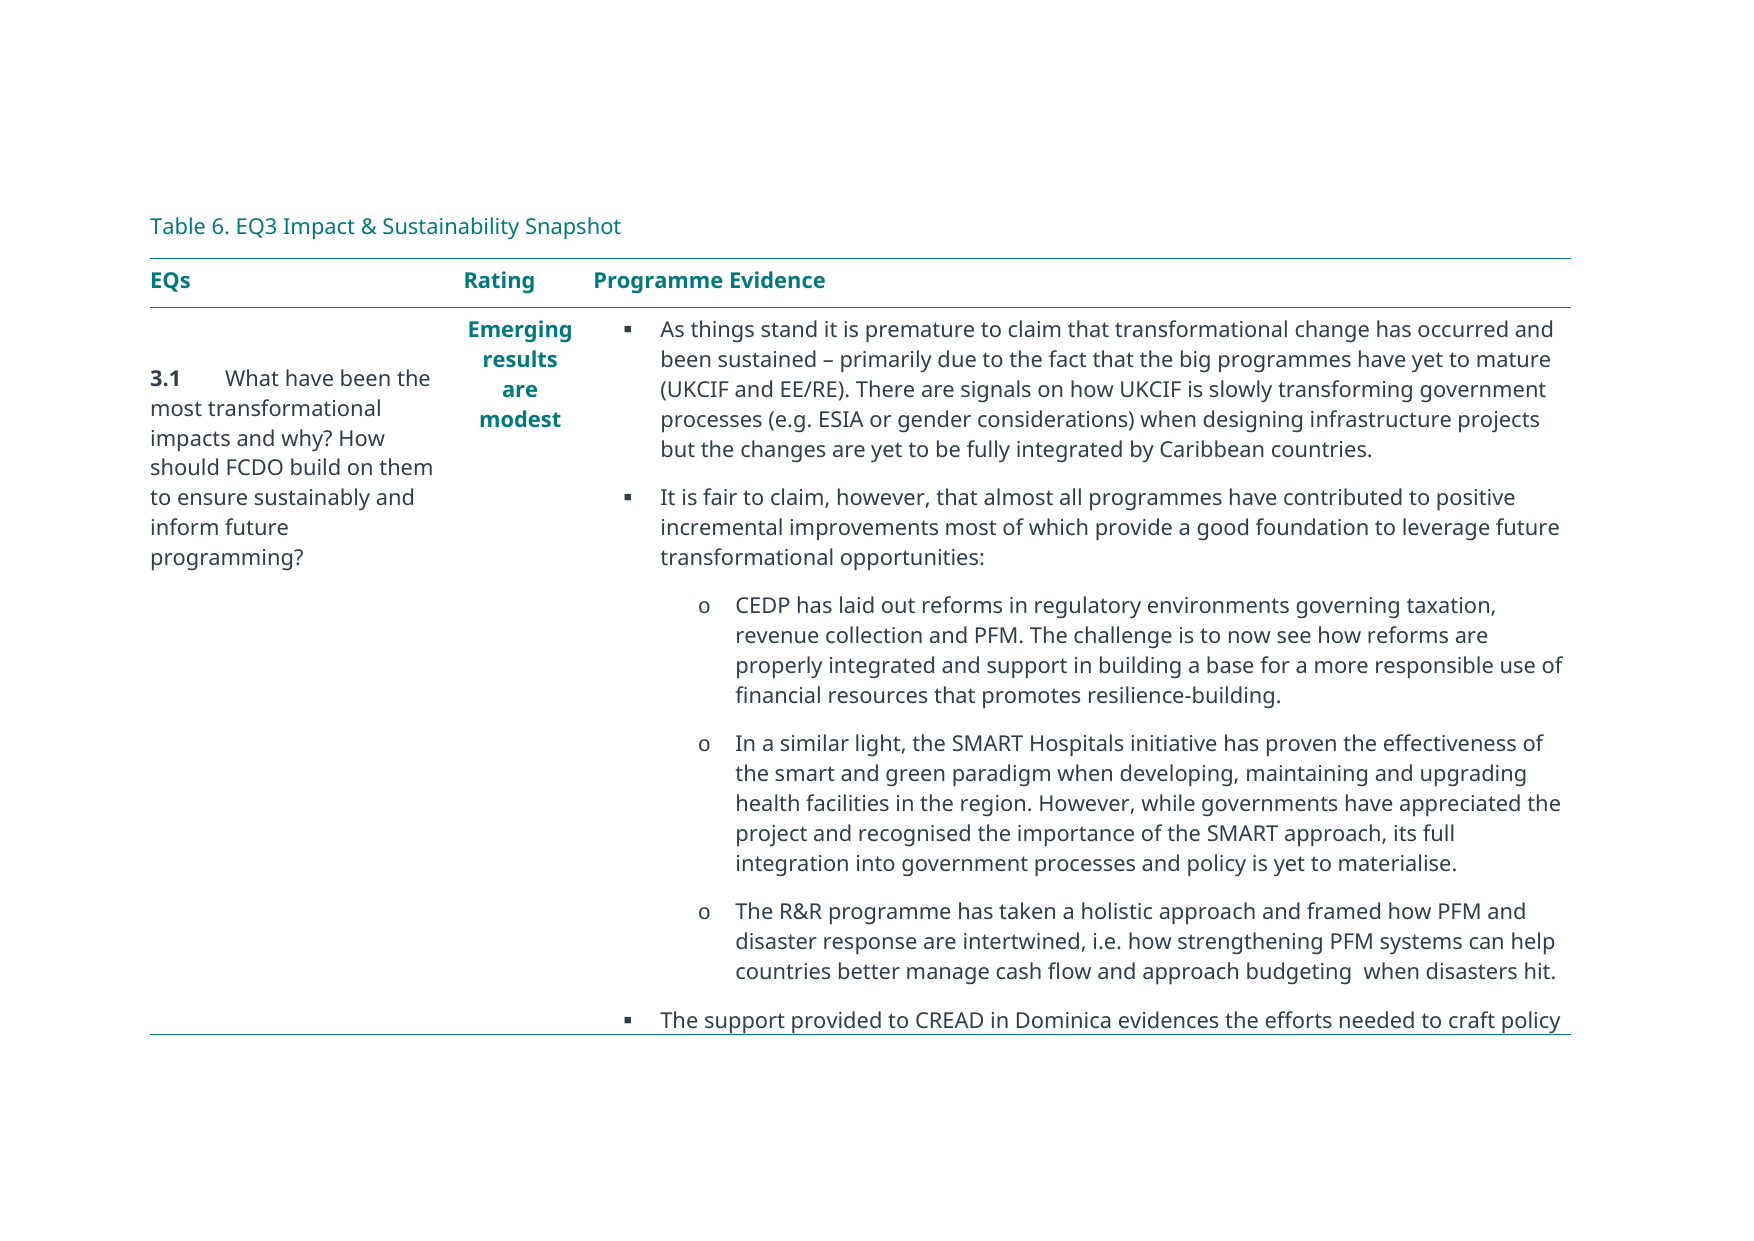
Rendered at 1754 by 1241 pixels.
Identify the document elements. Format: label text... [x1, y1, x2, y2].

table_header Rating [463, 259, 593, 307]
table_header EQs [150, 259, 463, 307]
table_header Programme Evidence [593, 259, 1571, 307]
table_cell Emerging results are modest [463, 308, 593, 1034]
table_cell As things stand it is premature to claim that transformational change has occurred and been sustained – primarily due to the fact that the big programmes have yet to mature (UKCIF and EE/RE). There are signals on how UKCIF is slowly transforming government processes (e.g. ESIA or gender considerations) when designing infrastructure projects but the changes are yet to be fully integrated by Caribbean countries. It is fair to claim, however, that almost all programmes have contributed to positive incremental improvements most of which provide a good foundation to leverage future transformational opportunities: CEDP has laid out reforms in regulatory environments governing taxation, revenue collection and PFM. The challenge is to now see how reforms are properly integrated and support in building a base for a more responsible use of financial resources that promotes resilience-building. In a similar light, the SMART Hospitals initiative has proven the effectiveness of the smart and green paradigm when developing, maintaining and upgrading health facilities in the region. However, while governments have appreciated the project and recognised the importance of the SMART approach, its full integration into government processes and policy is yet to materialise. The R&R programme has taken a holistic approach and framed how PFM and disaster response are intertwined, i.e. how strengthening PFM systems can help countries better manage cash flow and approach budgeting when disasters hit. The support provided to CREAD in Dominica evidences the efforts needed to craft policy [593, 308, 1571, 1034]
table_cell What have been the most transformational impacts and why? How should FCDO build on them to ensure sustainably and inform future programming? [150, 308, 463, 1034]
text Table 6. EQ3 Impact & Sustainability Snapshot [150, 211, 1587, 241]
